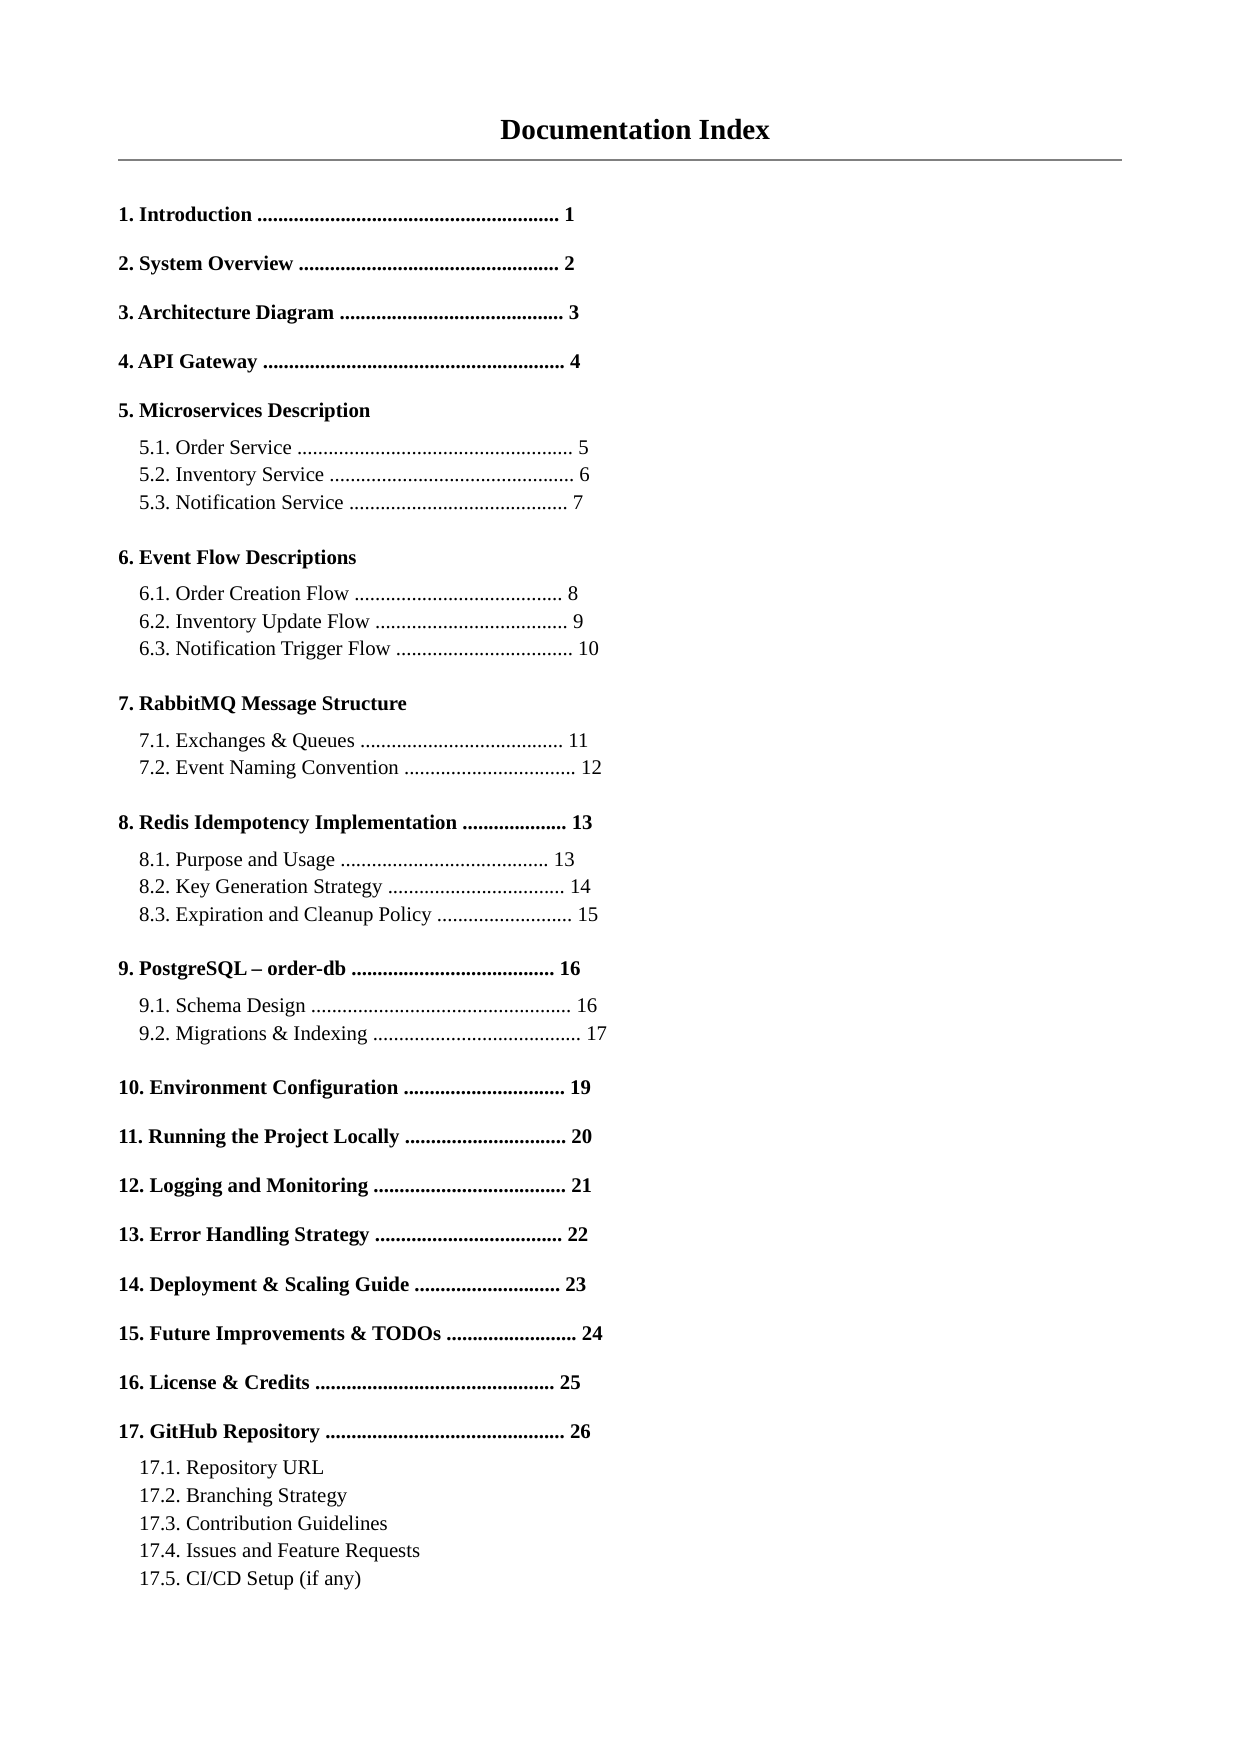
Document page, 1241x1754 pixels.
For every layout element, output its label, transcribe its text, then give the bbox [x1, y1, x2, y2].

subtitle 7. RabbitMQ Message Structure [118, 691, 1122, 715]
subtitle 5. Microservices Description [118, 398, 1122, 422]
subtitle 2. System Overview .................................................. 2 [118, 251, 1122, 275]
text 9.1. Schema Design .................................................. 16 9.2. Migrations & Indexing ........................................ 17 [118, 993, 1122, 1044]
subtitle 16. License & Credits .............................................. 25 [118, 1369, 1122, 1394]
subtitle 12. Logging and Monitoring ..................................... 21 [118, 1173, 1122, 1197]
subtitle 1. Introduction .......................................................... 1 [118, 202, 1122, 226]
subtitle 4. API Gateway .......................................................... 4 [118, 349, 1122, 373]
subtitle 📘 Documentation Index [118, 118, 1122, 145]
text 5.1. Order Service ..................................................... 5 5.2. Inventory Service ............................................... 6 5.3. Notification Service .......................................... 7 [118, 435, 1122, 514]
subtitle 10. Environment Configuration ............................... 19 [118, 1075, 1122, 1099]
subtitle 3. Architecture Diagram ........................................... 3 [118, 300, 1122, 324]
subtitle 15. Future Improvements & TODOs ......................... 24 [118, 1321, 1122, 1344]
text 6.1. Order Creation Flow ........................................ 8 6.2. Inventory Update Flow ..................................... 9 6.3. Notification Trigger Flow .................................. 10 [118, 581, 1122, 660]
subtitle 9. PostgreSQL – order-db ....................................... 16 [118, 956, 1122, 980]
subtitle 17. GitHub Repository .............................................. 26 [118, 1419, 1122, 1443]
text 17.1. Repository URL 17.2. Branching Strategy 17.3. Contribution Guidelines 17.4. Issues and Feature Requests 17.5. CI/CD Setup (if any) [118, 1455, 1122, 1590]
subtitle 14. Deployment & Scaling Guide ............................ 23 [118, 1271, 1122, 1296]
subtitle 13. Error Handling Strategy .................................... 22 [118, 1222, 1122, 1246]
subtitle 6. Event Flow Descriptions [118, 544, 1122, 569]
subtitle 11. Running the Project Locally ............................... 20 [118, 1124, 1122, 1148]
subtitle 8. Redis Idempotency Implementation .................... 13 [118, 810, 1122, 834]
text 8.1. Purpose and Usage ........................................ 13 8.2. Key Generation Strategy .................................. 14 8.3. Expiration and Cleanup Policy .......................... 15 [118, 846, 1122, 926]
text 7.1. Exchanges & Queues ....................................... 11 7.2. Event Naming Convention ................................. 12 [118, 728, 1122, 779]
